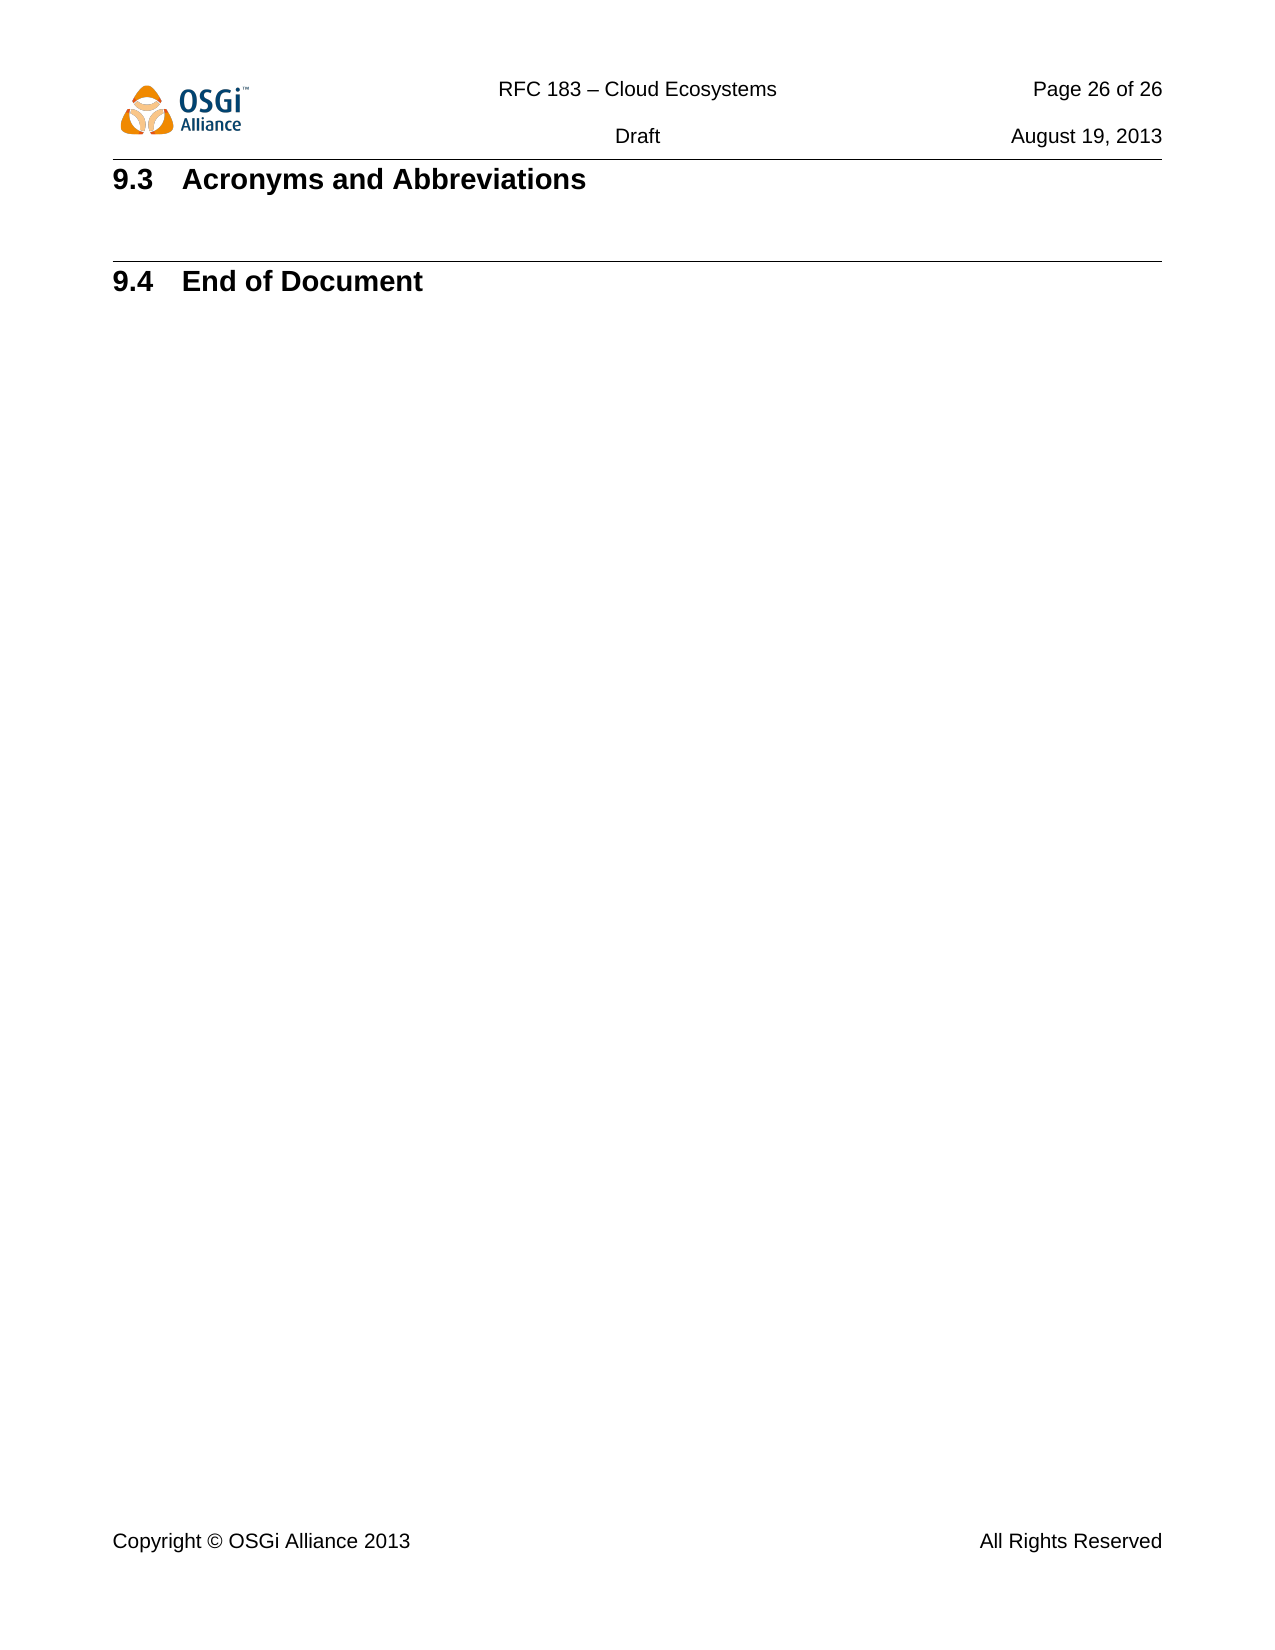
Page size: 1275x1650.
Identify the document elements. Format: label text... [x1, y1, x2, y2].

subtitle Acronyms and Abbreviations [112, 160, 1162, 196]
picture [113, 78, 257, 142]
subtitle End of Document [112, 262, 1162, 298]
